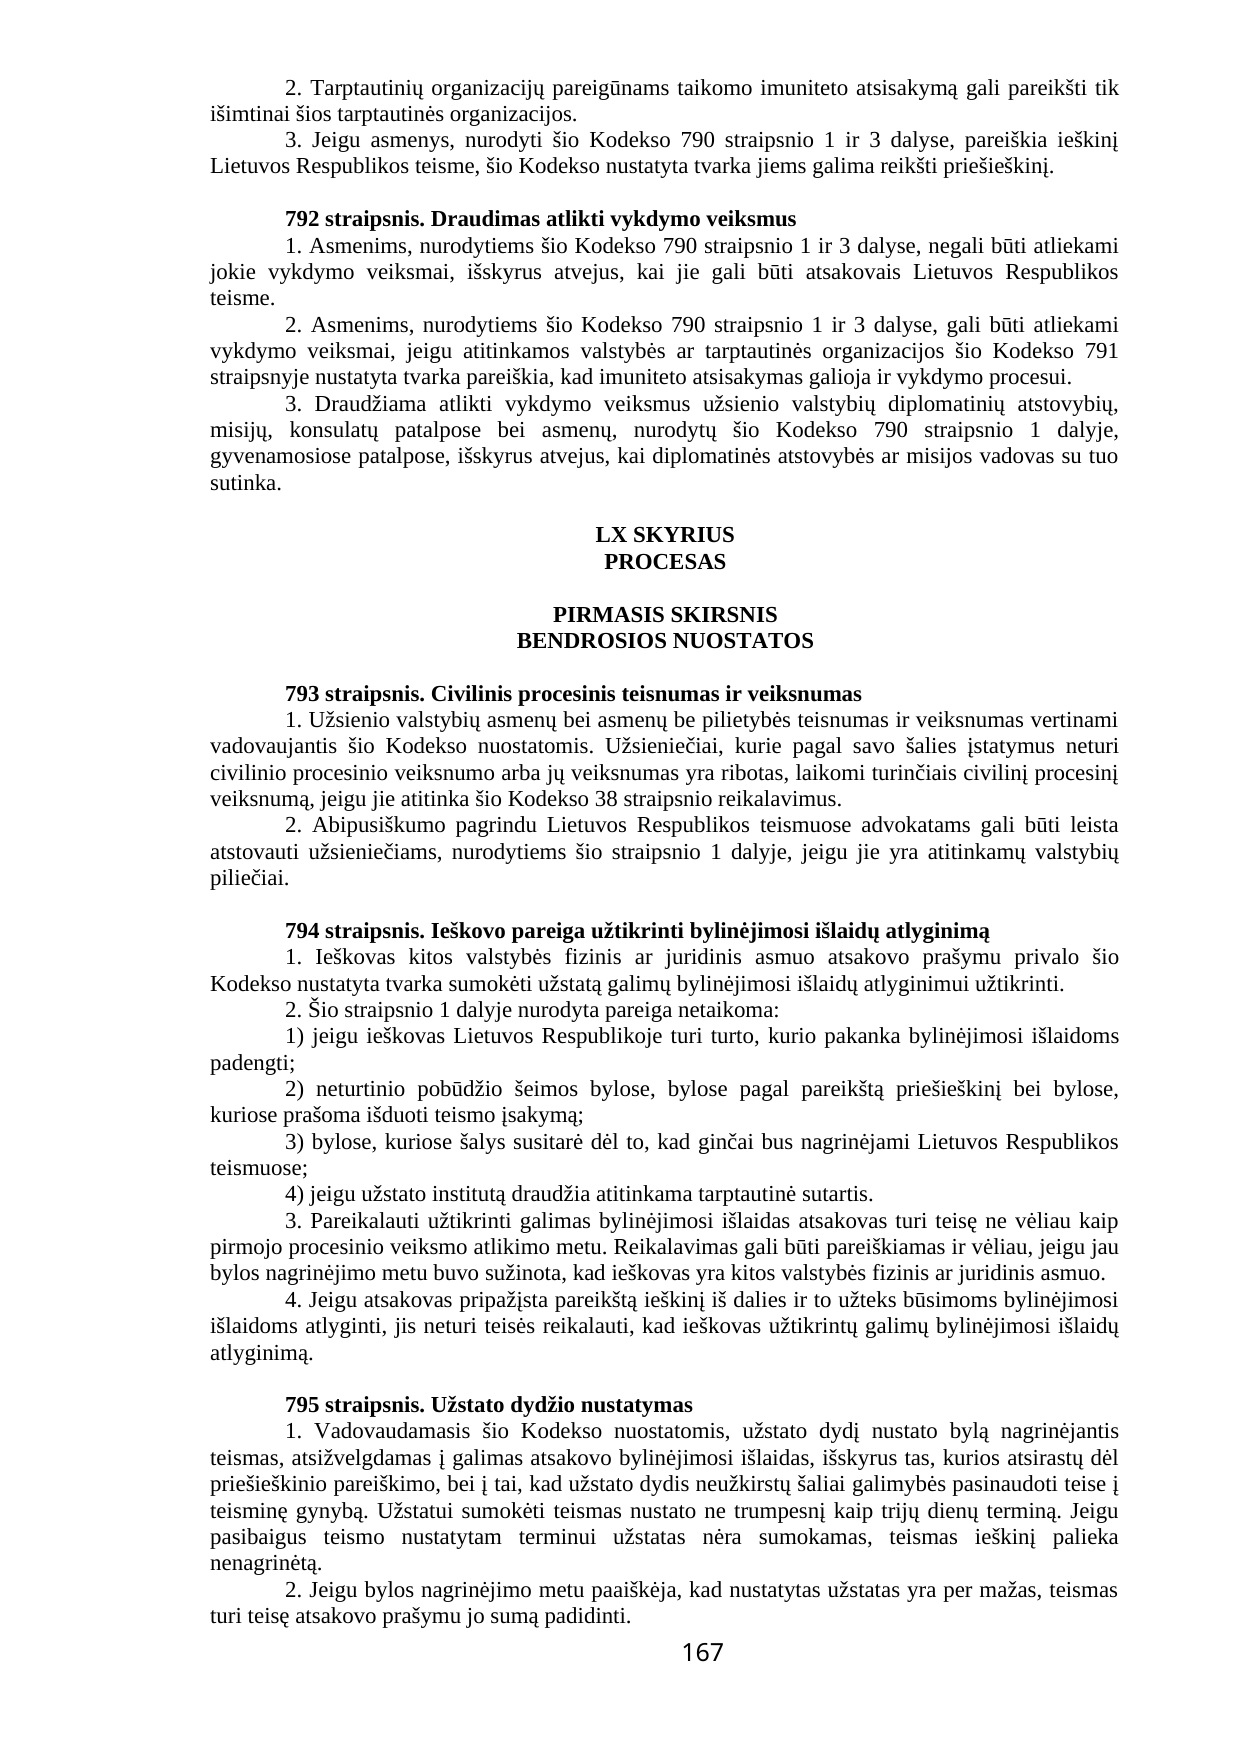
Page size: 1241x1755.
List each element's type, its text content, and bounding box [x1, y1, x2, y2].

text 792 straipsnis. Draudimas atlikti vykdymo veiksmus [210, 205, 1120, 232]
text 2. Jeigu bylos nagrinėjimo metu paaiškėja, kad nustatytas užstatas yra per mažas, teismas turi teisę atsakovo prašymu jo sumą padidinti. [210, 1576, 1120, 1628]
text 4. Jeigu atsakovas pripažįsta pareikštą ieškinį iš dalies ir to užteks būsimoms bylinėjimosi išlaidoms atlyginti, jis neturi teisės reikalauti, kad ieškovas užtikrintų galimų bylinėjimosi išlaidų atlyginimą. [210, 1286, 1120, 1365]
text 2) neturtinio pobūdžio šeimos bylose, bylose pagal pareikštą priešieškinį bei bylose, kuriose prašoma išduoti teismo įsakymą; [210, 1075, 1120, 1128]
text 3) bylose, kuriose šalys susitarė dėl to, kad ginčai bus nagrinėjami Lietuvos Respublikos teismuose; [210, 1128, 1120, 1180]
subtitle LX Skyrius [210, 522, 1120, 548]
text 1. Ieškovas kitos valstybės fizinis ar juridinis asmuo atsakovo prašymu privalo šio Kodekso nustatyta tvarka sumokėti užstatą galimų bylinėjimosi išlaidų atlyginimui užtikrinti. [210, 943, 1120, 996]
text 3. Pareikalauti užtikrinti galimas bylinėjimosi išlaidas atsakovas turi teisę ne vėliau kaip pirmojo procesinio veiksmo atlikimo metu. Reikalavimas gali būti pareiškiamas ir vėliau, jeigu jau bylos nagrinėjimo metu buvo sužinota, kad ieškovas yra kitos valstybės fizinis ar juridinis asmuo. [210, 1207, 1120, 1286]
text 1) jeigu ieškovas Lietuvos Respublikoje turi turto, kurio pakanka bylinėjimosi išlaidoms padengti; [210, 1022, 1120, 1075]
text BENDROSIOS NUOSTATOS [210, 627, 1120, 653]
text 4) jeigu užstato institutą draudžia atitinkama tarptautinė sutartis. [210, 1180, 1120, 1207]
text 793 straipsnis. Civilinis procesinis teisnumas ir veiksnumas [210, 680, 1120, 706]
text 1. Asmenims, nurodytiems šio Kodekso 790 straipsnio 1 ir 3 dalyse, negali būti atliekami jokie vykdymo veiksmai, išskyrus atvejus, kai jie gali būti atsakovais Lietuvos Respublikos teisme. [210, 232, 1120, 311]
text 2. Asmenims, nurodytiems šio Kodekso 790 straipsnio 1 ir 3 dalyse, gali būti atliekami vykdymo veiksmai, jeigu atitinkamos valstybės ar tarptautinės organizacijos šio Kodekso 791 straipsnyje nustatyta tvarka pareiškia, kad imuniteto atsisakymas galioja ir vykdymo procesui. [210, 311, 1120, 390]
subtitle Pirmasis skirsnis [210, 601, 1120, 627]
text 1. Vadovaudamasis šio Kodekso nuostatomis, užstato dydį nustato bylą nagrinėjantis teismas, atsižvelgdamas į galimas atsakovo bylinėjimosi išlaidas, išskyrus tas, kurios atsirastų dėl priešieškinio pareiškimo, bei į tai, kad užstato dydis neužkirstų šaliai galimybės pasinaudoti teise į teisminę gynybą. Užstatui sumokėti teismas nustato ne trumpesnį kaip trijų dienų terminą. Jeigu pasibaigus teismo nustatytam terminui užstatas nėra sumokamas, teismas ieškinį palieka nenagrinėtą. [210, 1418, 1120, 1576]
text 795 straipsnis. Užstato dydžio nustatymas [210, 1391, 1120, 1418]
text 1. Užsienio valstybių asmenų bei asmenų be pilietybės teisnumas ir veiksnumas vertinami vadovaujantis šio Kodekso nuostatomis. Užsieniečiai, kurie pagal savo šalies įstatymus neturi civilinio procesinio veiksnumo arba jų veiksnumas yra ribotas, laikomi turinčiais civilinį procesinį veiksnumą, jeigu jie atitinka šio Kodekso 38 straipsnio reikalavimus. [210, 706, 1120, 811]
text 2. Tarptautinių organizacijų pareigūnams taikomo imuniteto atsisakymą gali pareikšti tik išimtinai šios tarptautinės organizacijos. [210, 73, 1120, 126]
subtitle Procesas [210, 548, 1120, 574]
text 3. Jeigu asmenys, nurodyti šio Kodekso 790 straipsnio 1 ir 3 dalyse, pareiškia ieškinį Lietuvos Respublikos teisme, šio Kodekso nustatyta tvarka jiems galima reikšti priešieškinį. [210, 126, 1120, 179]
text 794 straipsnis. Ieškovo pareiga užtikrinti bylinėjimosi išlaidų atlyginimą [210, 917, 1120, 943]
text 2. Šio straipsnio 1 dalyje nurodyta pareiga netaikoma: [210, 996, 1120, 1022]
text 3. Draudžiama atlikti vykdymo veiksmus užsienio valstybių diplomatinių atstovybių, misijų, konsulatų patalpose bei asmenų, nurodytų šio Kodekso 790 straipsnio 1 dalyje, gyvenamosiose patalpose, išskyrus atvejus, kai diplomatinės atstovybės ar misijos vadovas su tuo sutinka. [210, 390, 1120, 495]
text 2. Abipusiškumo pagrindu Lietuvos Respublikos teismuose advokatams gali būti leista atstovauti užsieniečiams, nurodytiems šio straipsnio 1 dalyje, jeigu jie yra atitinkamų valstybių piliečiai. [210, 811, 1120, 891]
